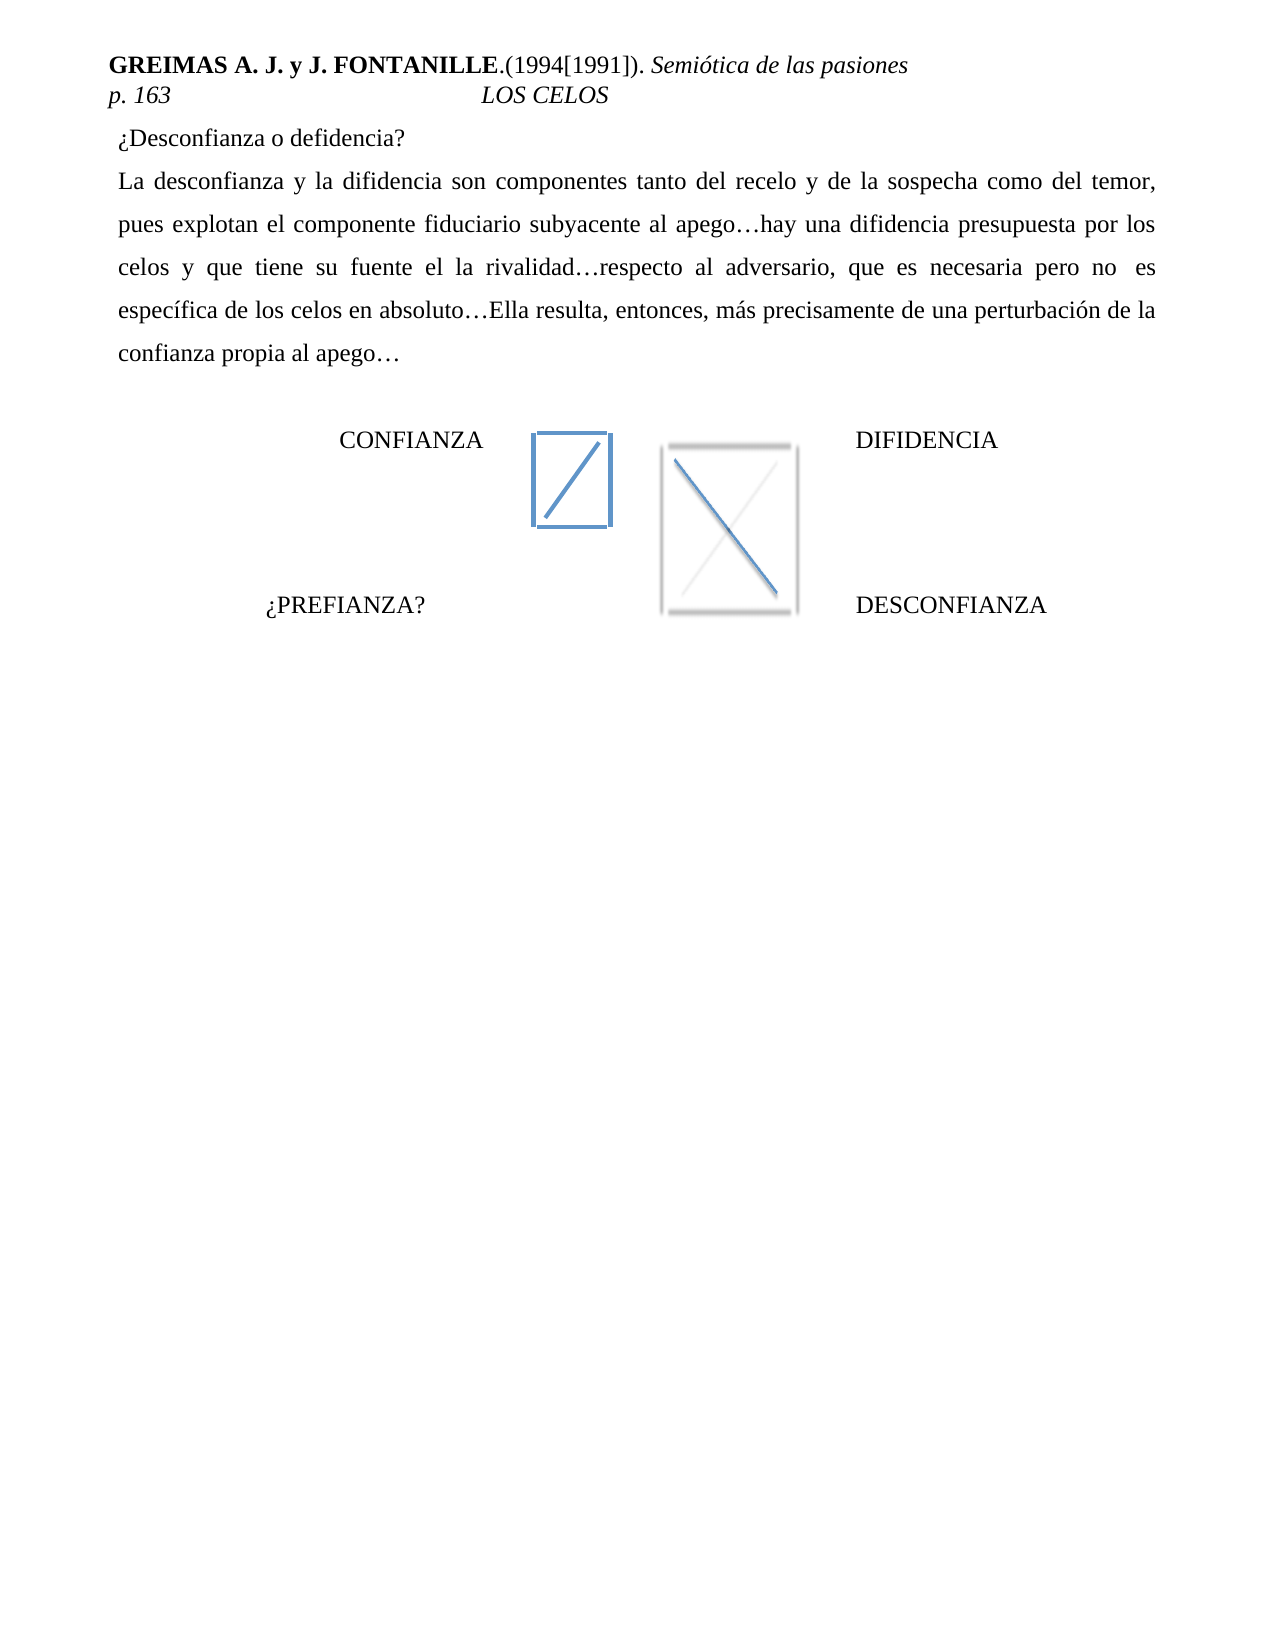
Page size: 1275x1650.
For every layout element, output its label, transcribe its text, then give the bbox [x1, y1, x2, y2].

text ¿PREFIANZA? DESCONFIANZA [144, 591, 1169, 619]
text CONFIANZA DIFIDENCIA [339, 425, 1169, 454]
text p. 163 LOS CELOS [108, 80, 1169, 109]
text ¿Desconfianza o defidencia? [118, 123, 1169, 152]
picture [656, 454, 803, 591]
text La desconfianza y la difidencia son componentes tanto del recelo y de la sospecha como del temor, pues explotan el componente fiduciario subyacente al apego…hay una difidencia presupuesta por los celos y que tiene su fuente el la rivalidad…respecto al adversario, que es necesaria pero no es específica de los celos en absoluto…Ella resulta, entonces, más precisamente de una perturbación de la confianza propia al apego… [118, 166, 1157, 367]
text GREIMAS A. J. y J. FONTANILLE.(1994[1991]). Semiótica de las pasiones [108, 50, 1169, 79]
